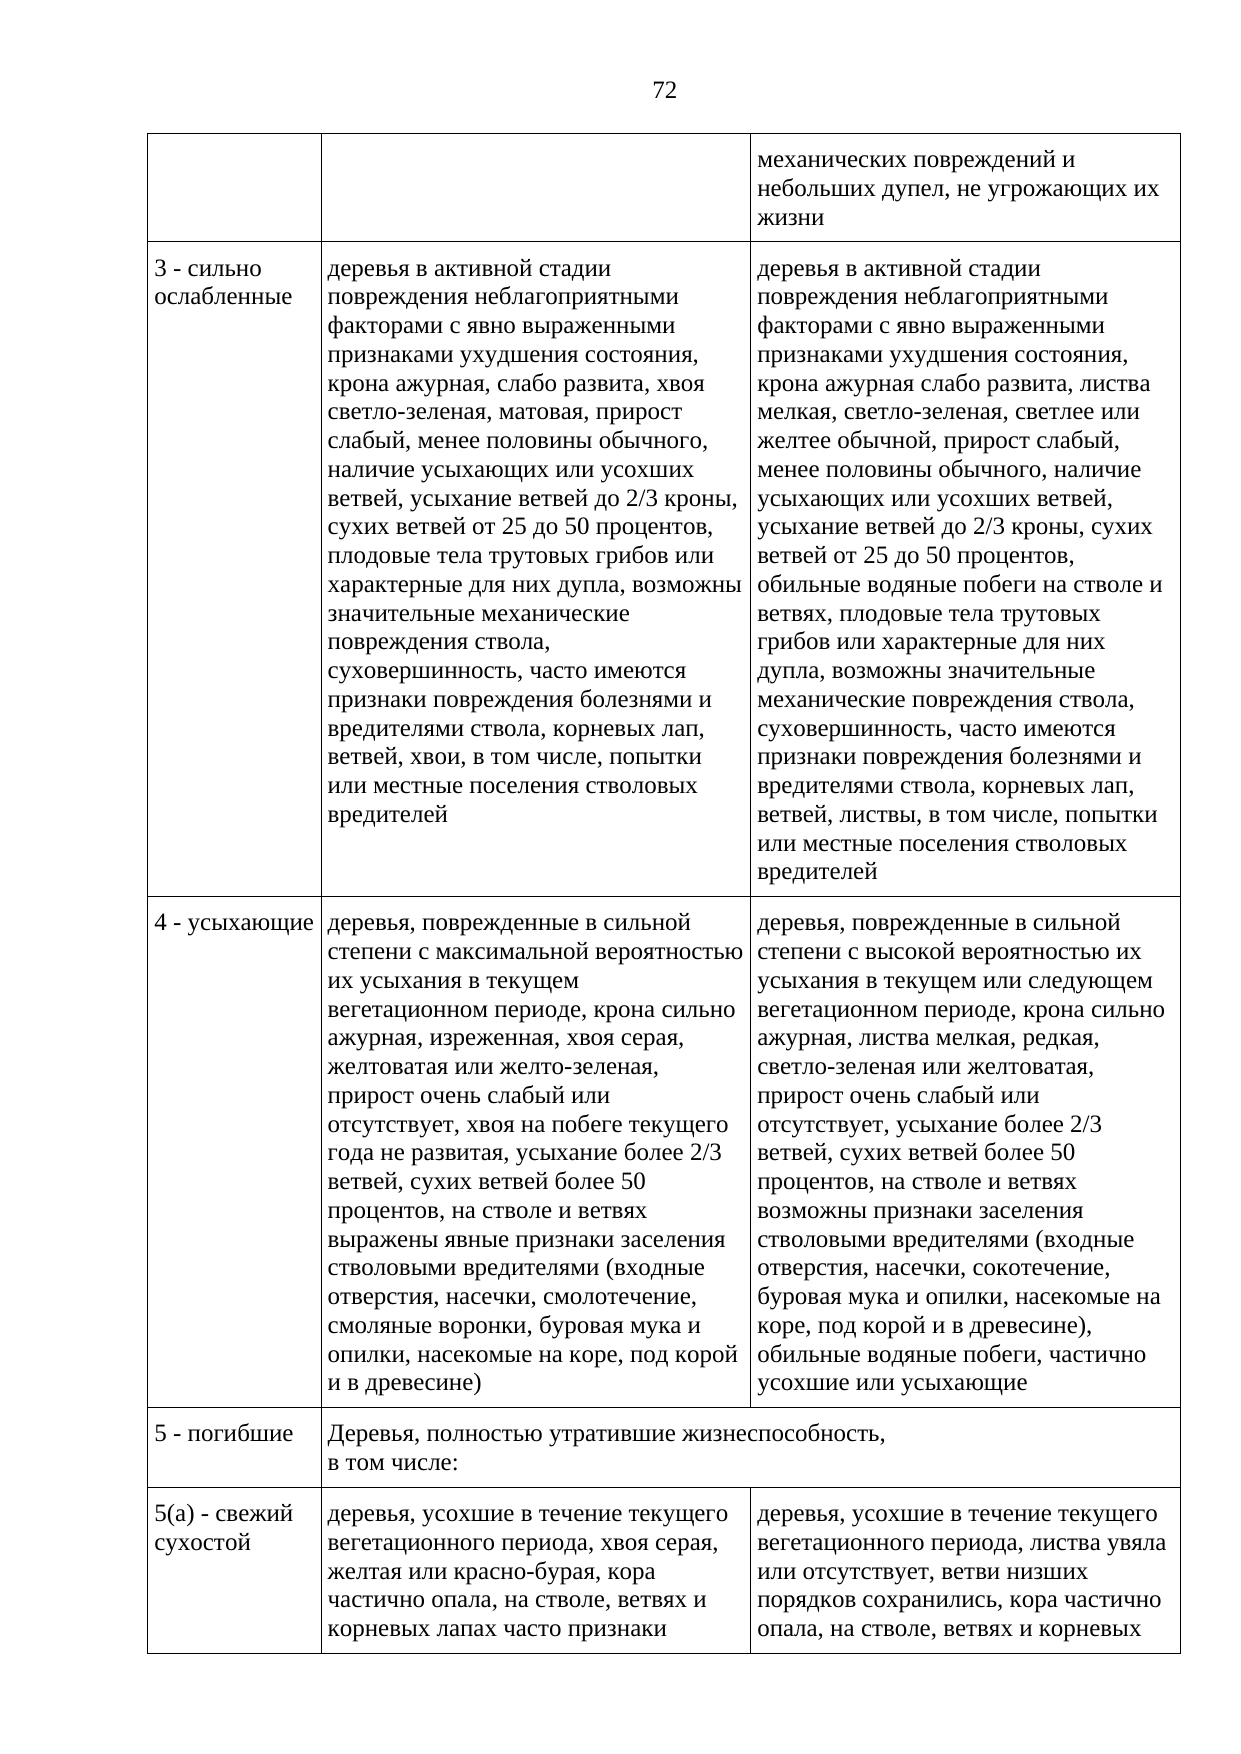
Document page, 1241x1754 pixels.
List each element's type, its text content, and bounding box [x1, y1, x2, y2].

table_cell деревья в активной стадии повреждения неблагоприятными факторами с явно выраженными признаками ухудшения состояния, крона ажурная, слабо развита, хвоя светло-зеленая, матовая, прирост слабый, менее половины обычного, наличие усыхающих или усохших ветвей, усыхание ветвей до 2/3 кроны, сухих ветвей от 25 до 50 процентов, плодовые тела трутовых грибов или характерные для них дупла, возможны значительные механические повреждения ствола, суховершинность, часто имеются признаки повреждения болезнями и вредителями ствола, корневых лап, ветвей, хвои, в том числе, попытки или местные поселения стволовых вредителей [322, 242, 750, 896]
table_cell деревья, усохшие в течение текущего вегетационного периода, листва увяла или отсутствует, ветви низших порядков сохранились, кора частично опала, на стволе, ветвях и корневых [751, 1488, 1180, 1653]
table_cell механических повреждений и небольших дупел, не угрожающих их жизни [751, 134, 1180, 241]
table_cell 5 - погибшие [148, 1408, 321, 1487]
table_cell 5(а) - свежий сухостой [148, 1488, 321, 1653]
table_cell Деревья, полностью утратившие жизнеспособность, в том числе: [322, 1408, 1180, 1487]
table_cell 3 - сильно ослабленные [148, 242, 321, 896]
table_cell деревья в активной стадии повреждения неблагоприятными факторами с явно выраженными признаками ухудшения состояния, крона ажурная слабо развита, листва мелкая, светло-зеленая, светлее или желтее обычной, прирост слабый, менее половины обычного, наличие усыхающих или усохших ветвей, усыхание ветвей до 2/3 кроны, сухих ветвей от 25 до 50 процентов, обильные водяные побеги на стволе и ветвях, плодовые тела трутовых грибов или характерные для них дупла, возможны значительные механические повреждения ствола, суховершинность, часто имеются признаки повреждения болезнями и вредителями ствола, корневых лап, ветвей, листвы, в том числе, попытки или местные поселения стволовых вредителей [751, 242, 1180, 896]
table_cell деревья, поврежденные в сильной степени с высокой вероятностью их усыхания в текущем или следующем вегетационном периоде, крона сильно ажурная, листва мелкая, редкая, светло-зеленая или желтоватая, прирост очень слабый или отсутствует, усыхание более 2/3 ветвей, сухих ветвей более 50 процентов, на стволе и ветвях возможны признаки заселения стволовыми вредителями (входные отверстия, насечки, сокотечение, буровая мука и опилки, насекомые на коре, под корой и в древесине), обильные водяные побеги, частично усохшие или усыхающие [751, 897, 1180, 1407]
table_cell 4 - усыхающие [148, 897, 321, 1407]
table_cell деревья, поврежденные в сильной степени с максимальной вероятностью их усыхания в текущем вегетационном периоде, крона сильно ажурная, изреженная, хвоя серая, желтоватая или желто-зеленая, прирост очень слабый или отсутствует, хвоя на побеге текущего года не развитая, усыхание более 2/3 ветвей, сухих ветвей более 50 процентов, на стволе и ветвях выражены явные признаки заселения стволовыми вредителями (входные отверстия, насечки, смолотечение, смоляные воронки, буровая мука и опилки, насекомые на коре, под корой и в древесине) [322, 897, 750, 1407]
table_cell деревья, усохшие в течение текущего вегетационного периода, хвоя серая, желтая или красно-бурая, кора частично опала, на стволе, ветвях и корневых лапах часто признаки [322, 1488, 750, 1653]
table_cell [322, 134, 750, 241]
table_cell [148, 134, 321, 241]
